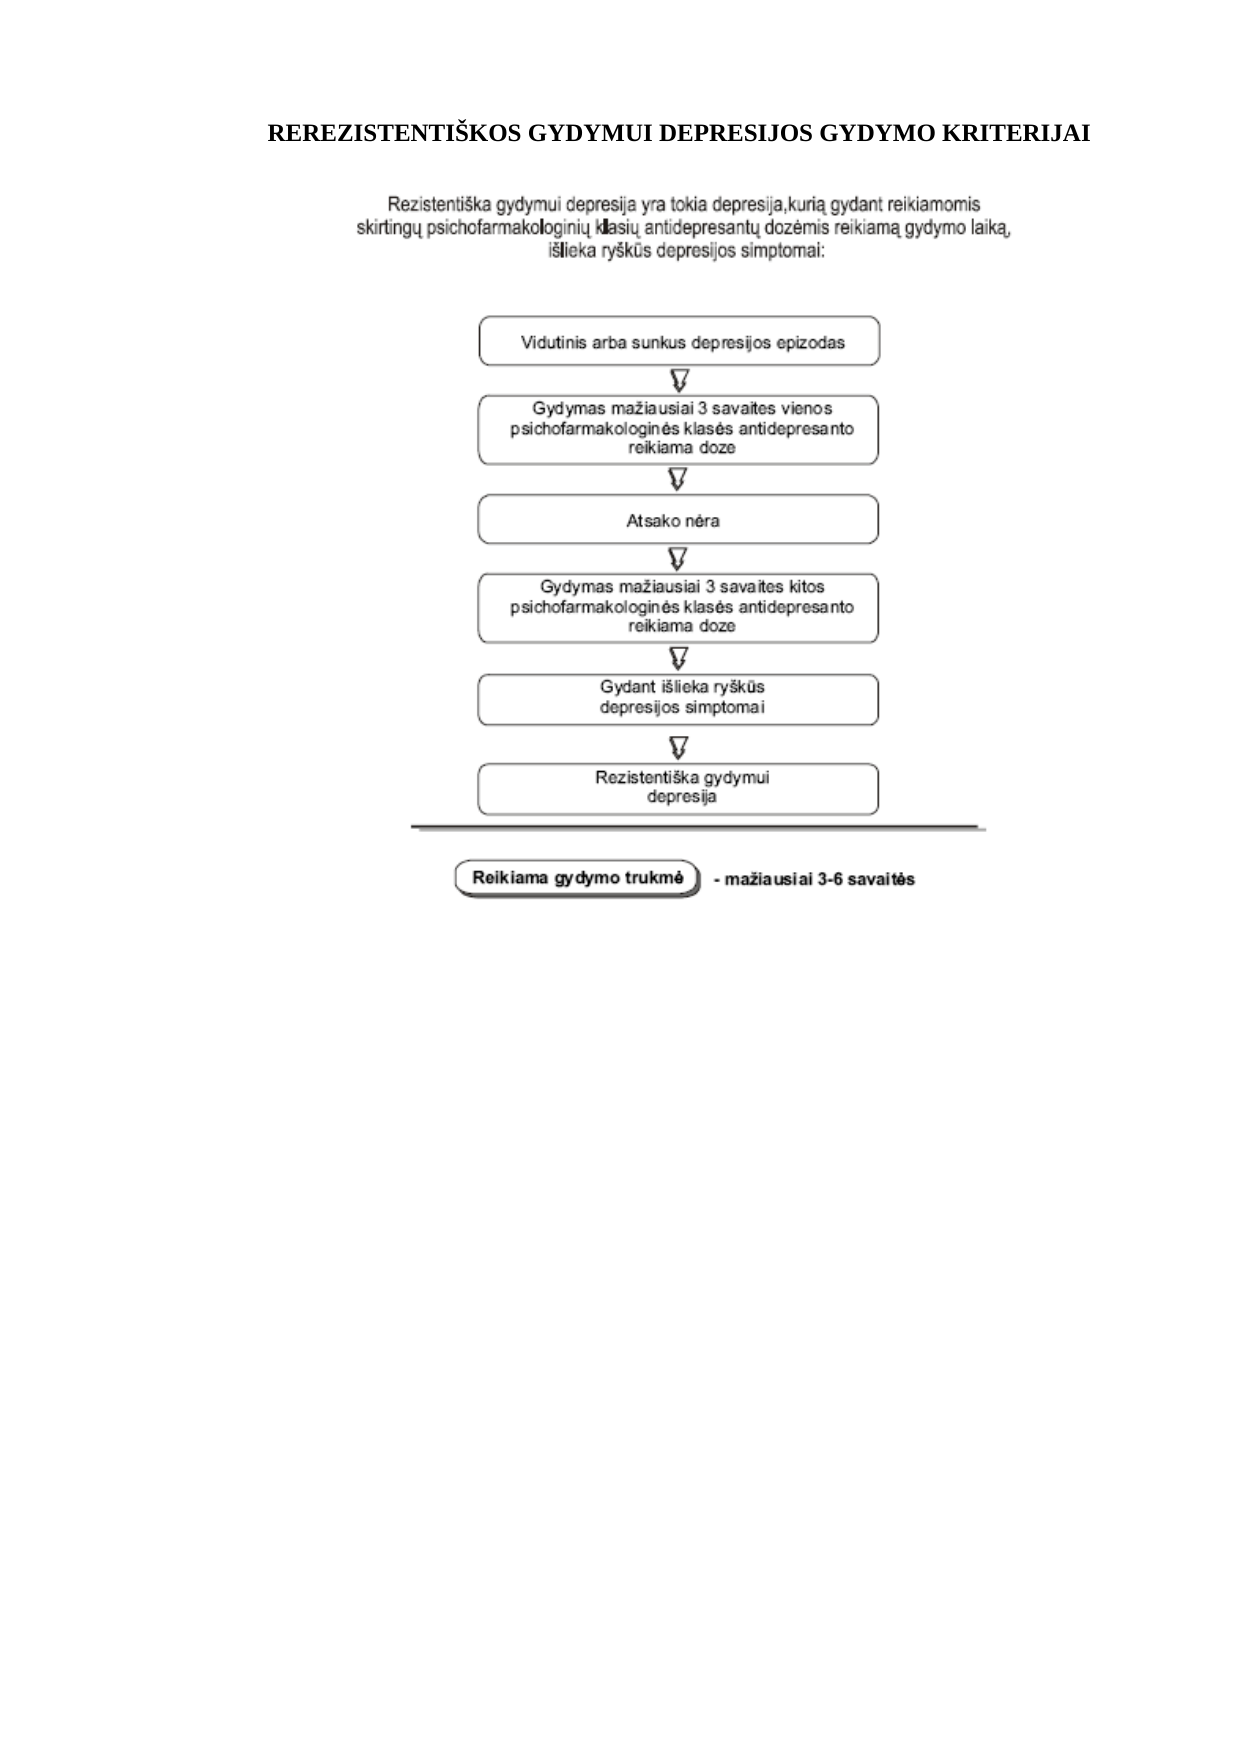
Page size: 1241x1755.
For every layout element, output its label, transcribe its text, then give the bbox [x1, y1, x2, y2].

text REREZISTENTIŠKOS GYDYMUI DEPRESIJOS GYDYMO KRITERIJAI [177, 118, 1181, 147]
